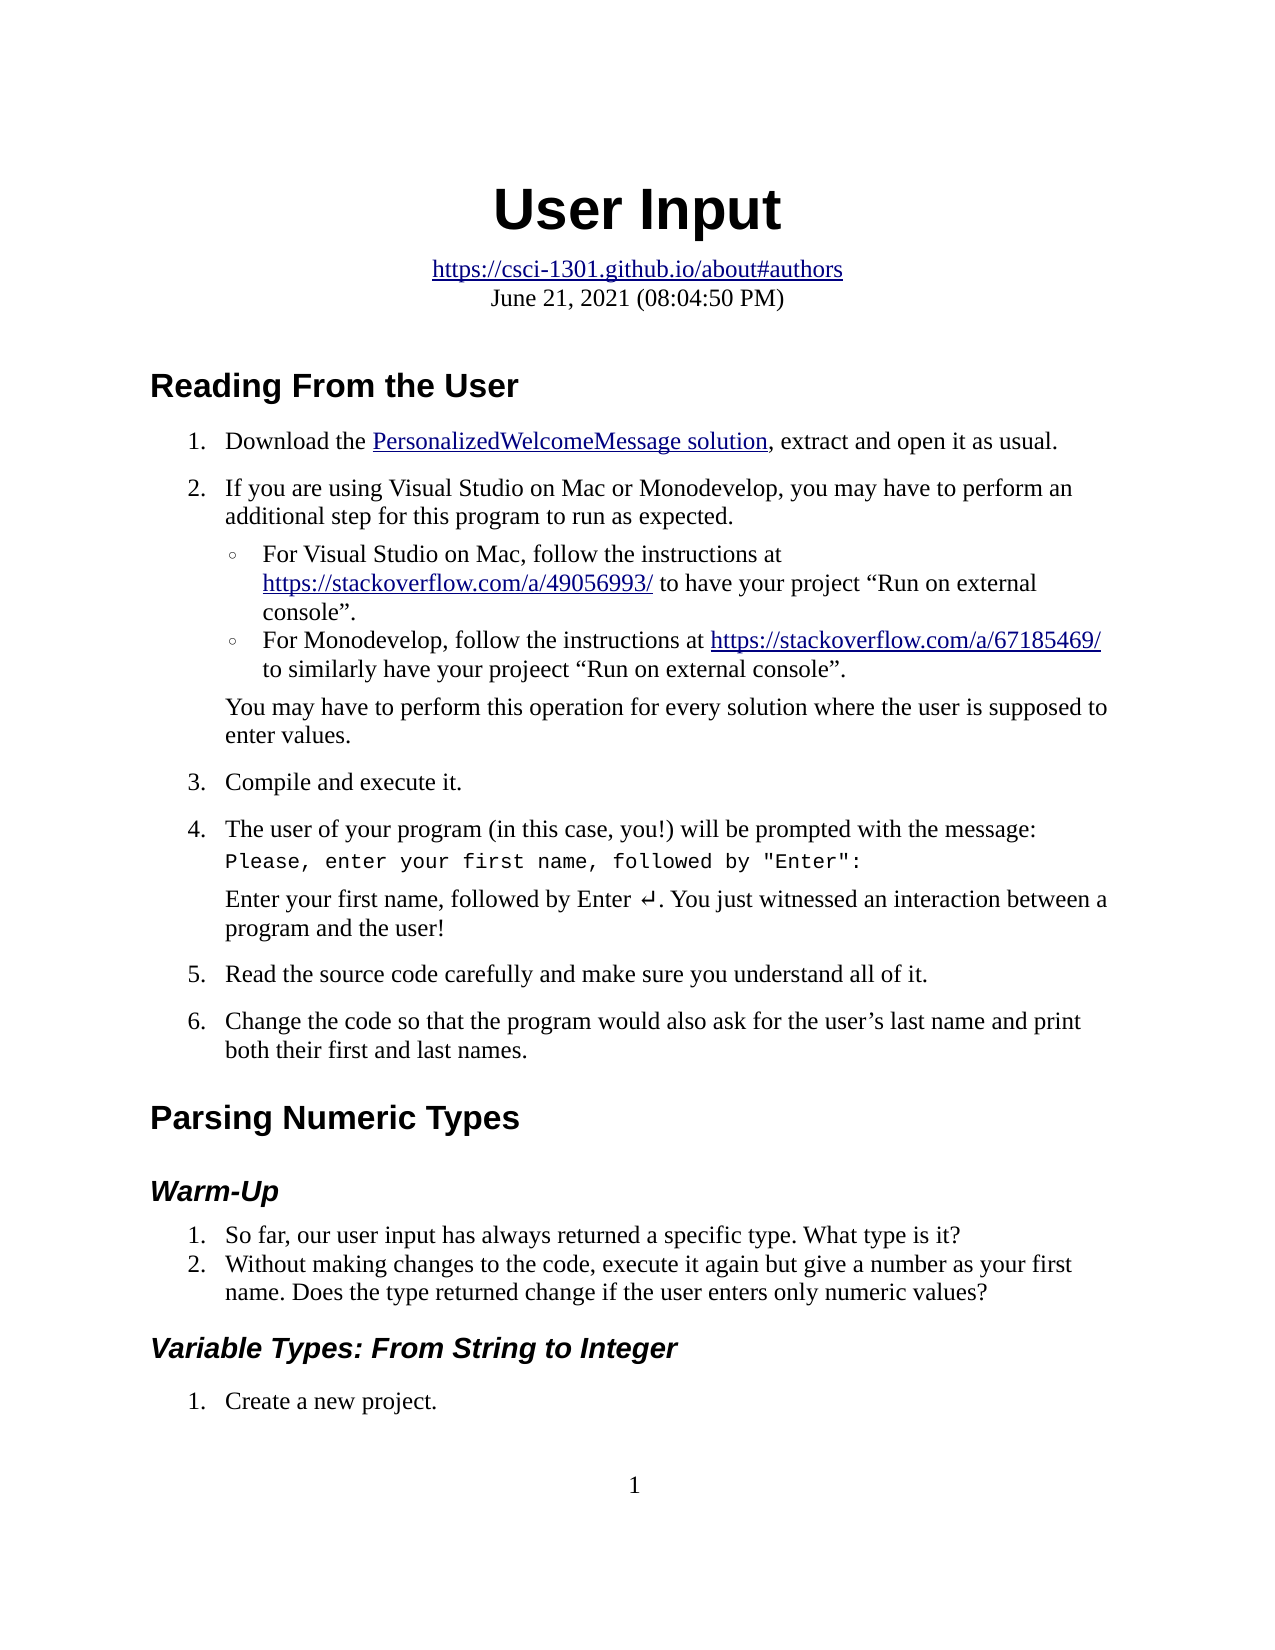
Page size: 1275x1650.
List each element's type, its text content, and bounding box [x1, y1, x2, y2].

list You may have to perform this operation for every solution where the user is supposed to enter values. [187, 692, 1125, 749]
list Create a new project. [187, 1386, 1125, 1415]
list Change the code so that the program would also ask for the user’s last name and print both their first and last names. [187, 1006, 1125, 1064]
list Enter your first name, followed by Enter ↵. You just witnessed an interaction between a program and the user! [187, 884, 1125, 942]
list The user of your program (in this case, you!) will be prompted with the message: [187, 814, 1125, 843]
list For Monodevelop, follow the instructions at https://stackoverflow.com/a/67185469/ to similarly have your projeect “Run on external console”. [225, 625, 1125, 683]
subtitle Warm-Up [150, 1174, 1125, 1207]
subtitle Parsing Numeric Types [150, 1098, 1125, 1136]
subtitle Variable Types: From String to Integer [150, 1331, 1125, 1365]
text June 21, 2021 (08:04:50 PM) [150, 283, 1125, 312]
list For Visual Studio on Mac, follow the instructions at https://stackoverflow.com/a/49056993/ to have your project “Run on external console”. [225, 539, 1125, 625]
list Compile and execute it. [187, 767, 1125, 796]
subtitle Reading From the User [150, 366, 1125, 404]
list Read the source code carefully and make sure you understand all of it. [187, 959, 1125, 988]
title User Input [150, 175, 1125, 242]
list So far, our user input has always returned a specific type. What type is it? [187, 1220, 1125, 1249]
list Please, enter your first name, followed by "Enter": [187, 852, 1125, 875]
text https://csci-1301.github.io/about#authors [150, 254, 1125, 283]
list If you are using Visual Studio on Mac or Monodevelop, you may have to perform an additional step for this program to run as expected. [187, 473, 1125, 530]
list Without making changes to the code, execute it again but give a number as your first name. Does the type returned change if the user enters only numeric values? [187, 1249, 1125, 1306]
list Download the PersonalizedWelcomeMessage solution, extract and open it as usual. [187, 426, 1125, 455]
